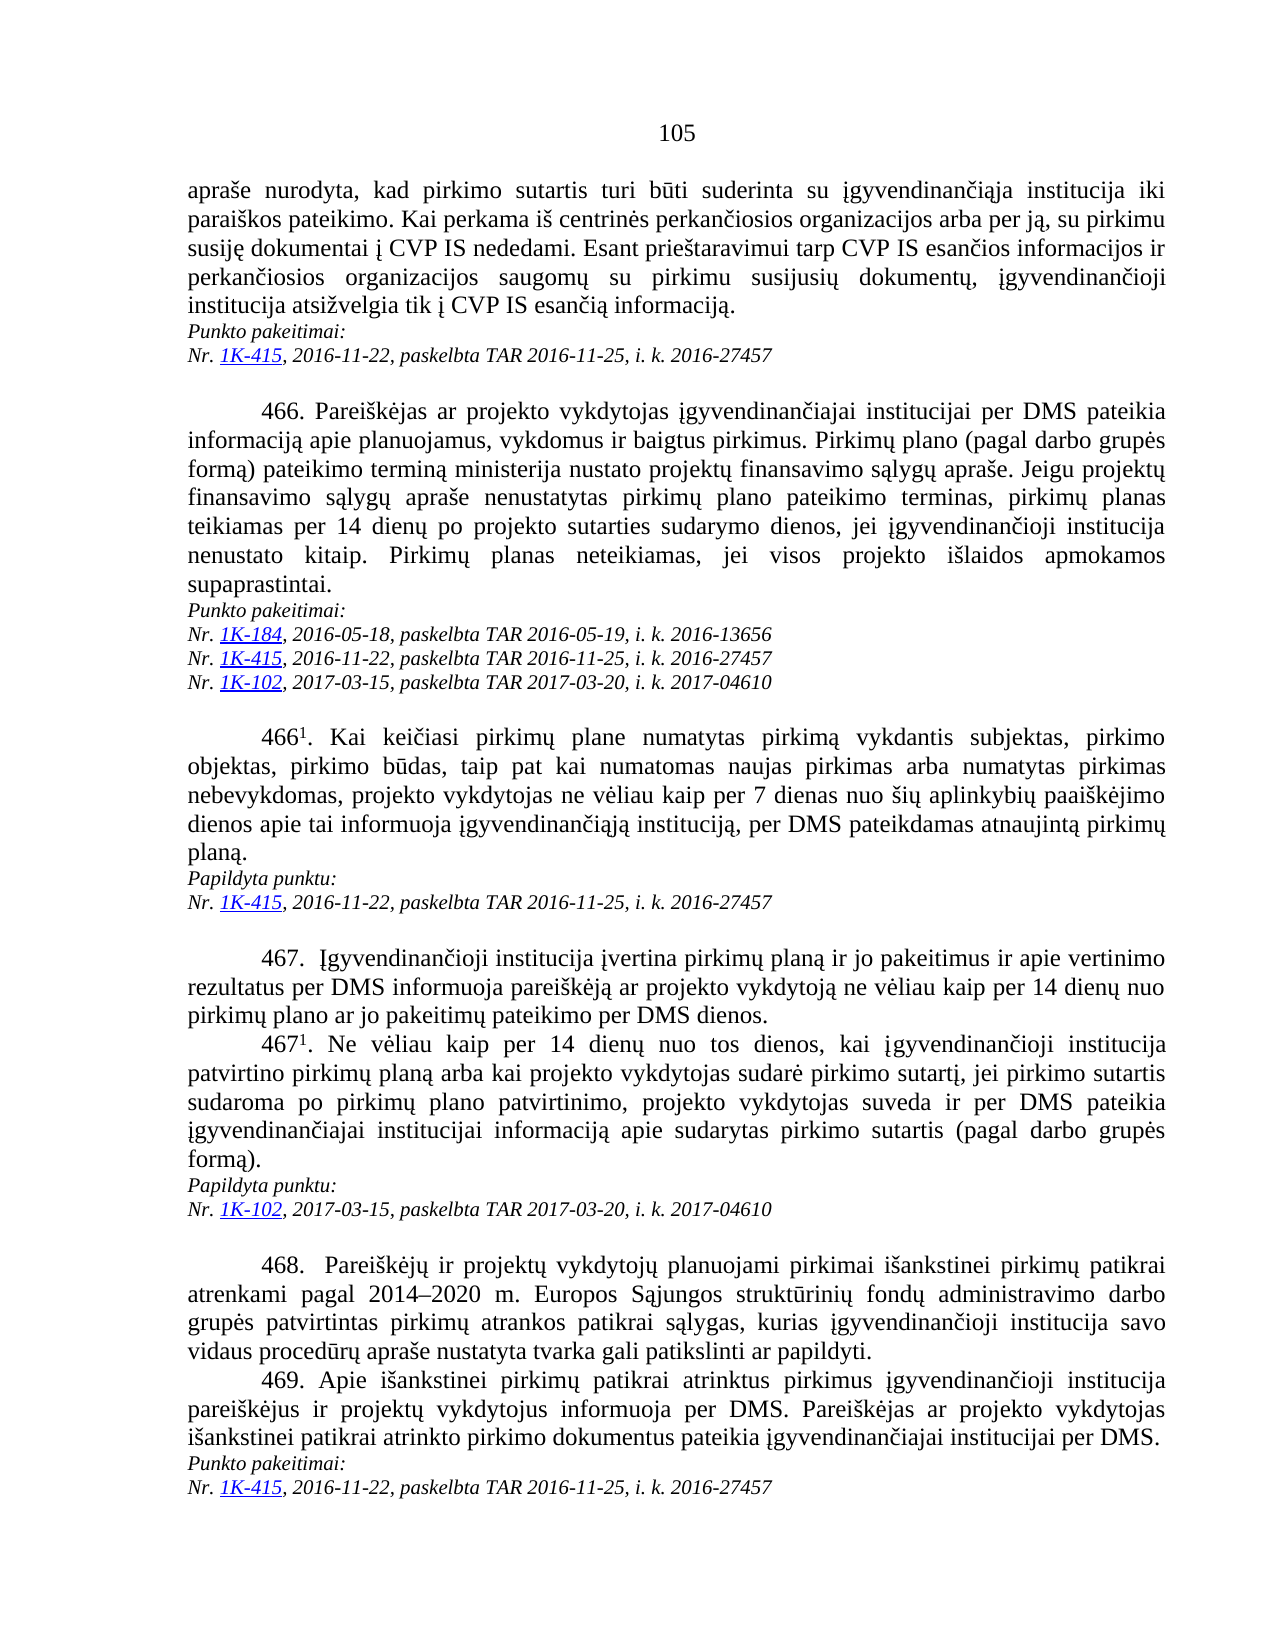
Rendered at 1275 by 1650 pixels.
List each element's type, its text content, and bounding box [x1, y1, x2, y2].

text Nr. 1K-415, 2016-11-22, paskelbta TAR 2016-11-25, i. k. 2016-27457 [187, 1475, 1167, 1499]
text Nr. 1K-415, 2016-11-22, paskelbta TAR 2016-11-25, i. k. 2016-27457 [187, 646, 1167, 670]
text Punkto pakeitimai: [187, 597, 1167, 622]
text 468. Pareiškėjų ir projektų vykdytojų planuojami pirkimai išankstinei pirkimų patikrai atrenkami pagal 2014–2020 m. Europos Sąjungos struktūrinių fondų administravimo darbo grupės patvirtintas pirkimų atrankos patikrai sąlygas, kurias įgyvendinančioji institucija savo vidaus procedūrų apraše nustatyta tvarka gali patikslinti ar papildyti. [187, 1250, 1167, 1365]
text 466. Pareiškėjas ar projekto vykdytojas įgyvendinančiajai institucijai per DMS pateikia informaciją apie planuojamus, vykdomus ir baigtus pirkimus. Pirkimų plano (pagal darbo grupės formą) pateikimo terminą ministerija nustato projektų finansavimo sąlygų apraše. Jeigu projektų finansavimo sąlygų apraše nenustatytas pirkimų plano pateikimo terminas, pirkimų planas teikiamas per 14 dienų po projekto sutarties sudarymo dienos, jei įgyvendinančioji institucija nenustato kitaip. Pirkimų planas neteikiamas, jei visos projekto išlaidos apmokamos supaprastintai. [187, 396, 1167, 597]
text apraše nurodyta, kad pirkimo sutartis turi būti suderinta su įgyvendinančiąja institucija iki paraiškos pateikimo. Kai perkama iš centrinės perkančiosios organizacijos arba per ją, su pirkimu susiję dokumentai į CVP IS nededami. Esant prieštaravimui tarp CVP IS esančios informacijos ir perkančiosios organizacijos saugomų su pirkimu susijusių dokumentų, įgyvendinančioji institucija atsižvelgia tik į CVP IS esančią informaciją. [187, 176, 1167, 319]
text Nr. 1K-184, 2016-05-18, paskelbta TAR 2016-05-19, i. k. 2016-13656 [187, 622, 1167, 646]
text Nr. 1K-102, 2017-03-15, paskelbta TAR 2017-03-20, i. k. 2017-04610 [187, 670, 1167, 694]
text 467. Įgyvendinančioji institucija įvertina pirkimų planą ir jo pakeitimus ir apie vertinimo rezultatus per DMS informuoja pareiškėją ar projekto vykdytoją ne vėliau kaip per 14 dienų nuo pirkimų plano ar jo pakeitimų pateikimo per DMS dienos. [187, 943, 1167, 1029]
text 469. Apie išankstinei pirkimų patikrai atrinktus pirkimus įgyvendinančioji institucija pareiškėjus ir projektų vykdytojus informuoja per DMS. Pareiškėjas ar projekto vykdytojas išankstinei patikrai atrinkto pirkimo dokumentus pateikia įgyvendinančiajai institucijai per DMS. [187, 1365, 1167, 1451]
text Nr. 1K-102, 2017-03-15, paskelbta TAR 2017-03-20, i. k. 2017-04610 [187, 1197, 1167, 1221]
text 4661. Kai keičiasi pirkimų plane numatytas pirkimą vykdantis subjektas, pirkimo objektas, pirkimo būdas, taip pat kai numatomas naujas pirkimas arba numatytas pirkimas nebevykdomas, projekto vykdytojas ne vėliau kaip per 7 dienas nuo šių aplinkybių paaiškėjimo dienos apie tai informuoja įgyvendinančiąją instituciją, per DMS pateikdamas atnaujintą pirkimų planą. [187, 722, 1167, 866]
text Nr. 1K-415, 2016-11-22, paskelbta TAR 2016-11-25, i. k. 2016-27457 [187, 890, 1167, 914]
text Punkto pakeitimai: [187, 1451, 1167, 1475]
text Papildyta punktu: [187, 1173, 1167, 1197]
text Papildyta punktu: [187, 866, 1167, 890]
text Nr. 1K-415, 2016-11-22, paskelbta TAR 2016-11-25, i. k. 2016-27457 [187, 343, 1167, 367]
text 4671. Ne vėliau kaip per 14 dienų nuo tos dienos, kai įgyvendinančioji institucija patvirtino pirkimų planą arba kai projekto vykdytojas sudarė pirkimo sutartį, jei pirkimo sutartis sudaroma po pirkimų plano patvirtinimo, projekto vykdytojas suveda ir per DMS pateikia įgyvendinančiajai institucijai informaciją apie sudarytas pirkimo sutartis (pagal darbo grupės formą). [187, 1029, 1167, 1173]
text Punkto pakeitimai: [187, 319, 1167, 343]
